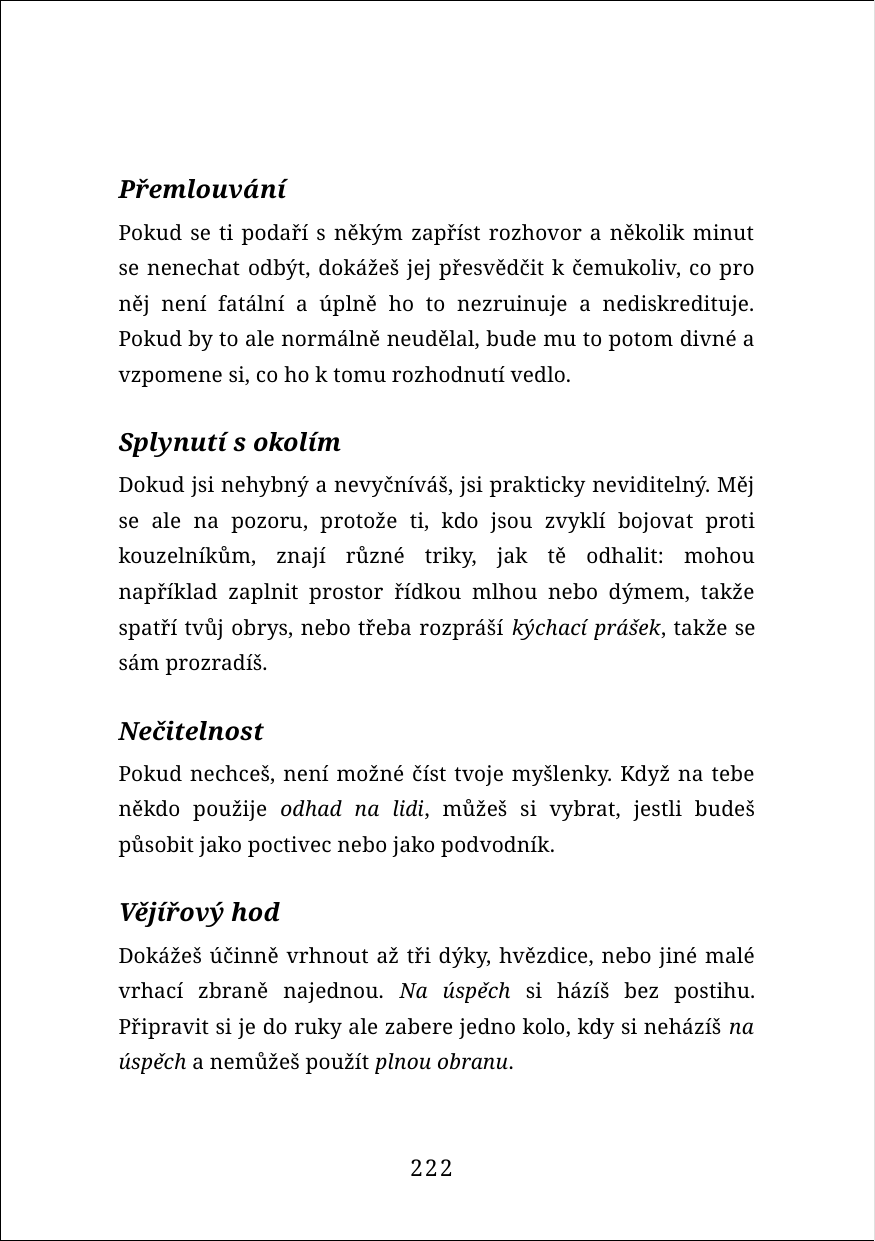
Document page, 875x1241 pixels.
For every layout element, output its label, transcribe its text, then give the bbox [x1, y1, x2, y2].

text Pokud nechceš, není možné číst tvoje myšlenky. Když na tebe někdo použije odhad na lidi, můžeš si vybrat, jestli budeš působit jako poctivec nebo jako podvodník. [118, 759, 756, 858]
text Dokud jsi nehybný a nevyčníváš, jsi prakticky neviditelný. Měj se ale na pozoru, protože ti, kdo jsou zvyklí bojovat proti kouzelníkům, znají různé triky, jak tě odhalit: mohou například zaplnit prostor řídkou mlhou nebo dýmem, takže spatří tvůj obrys, nebo třeba rozpráší kýchací prášek, takže se sám prozradíš. [118, 471, 756, 677]
subtitle Vějířový hod [118, 895, 756, 929]
text Pokud se ti podaří s někým zapříst rozhovor a několik minut se nenechat odbýt, dokážeš jej přesvědčit k čemukoliv, co pro něj není fatální a úplně ho to nezruinuje a nediskredituje. Pokud by to ale normálně neudělal, bude mu to potom divné a vzpomene si, co ho k tomu rozhodnutí vedlo. [118, 218, 756, 388]
subtitle Splynutí s okolím [118, 425, 756, 459]
subtitle Nečitelnost [118, 713, 756, 747]
subtitle Přemlouvání [118, 172, 756, 206]
text Dokážeš účinně vrhnout až tři dýky, hvězdice, nebo jiné malé vrhací zbraně najednou. Na úspěch si házíš bez postihu. Připravit si je do ruky ale zabere jedno kolo, kdy si neházíš na úspěch a nemůžeš použít plnou obranu. [118, 941, 756, 1076]
